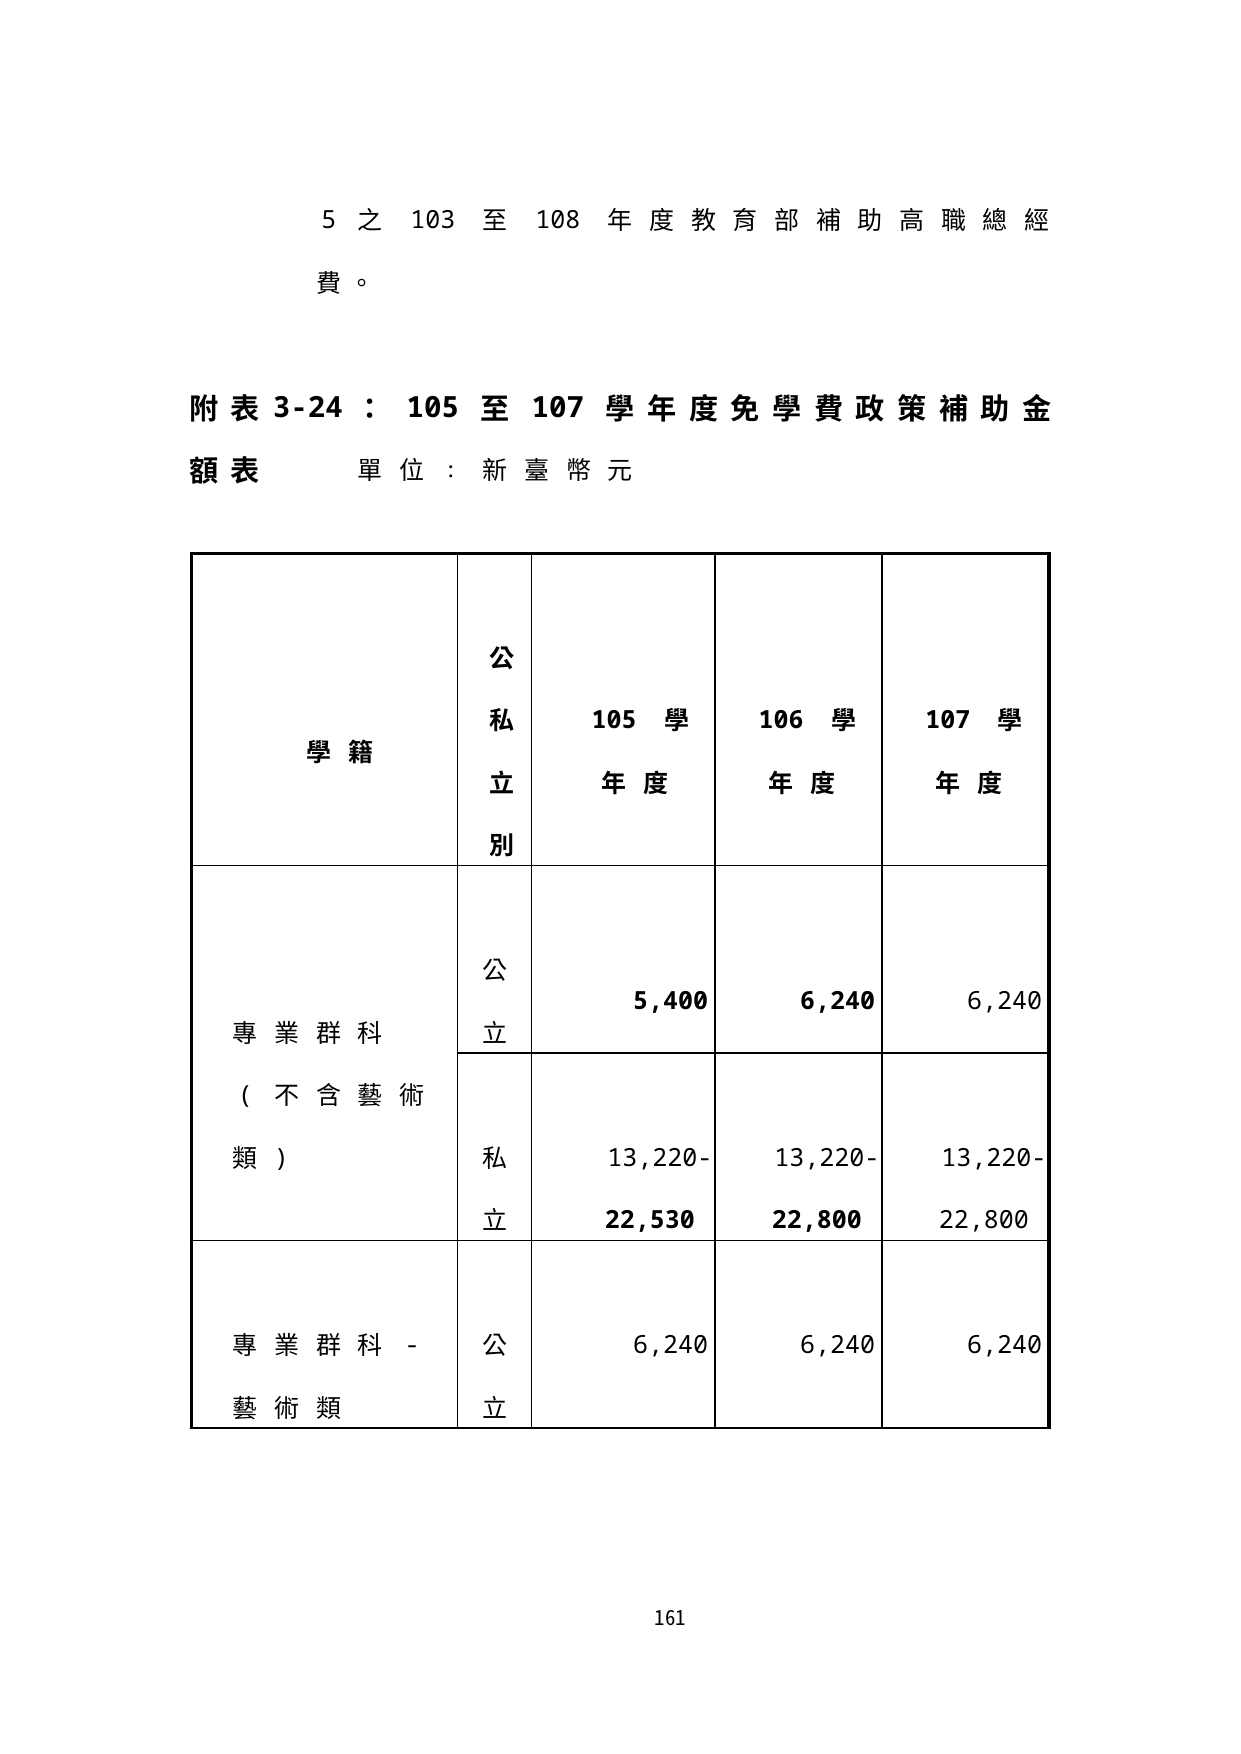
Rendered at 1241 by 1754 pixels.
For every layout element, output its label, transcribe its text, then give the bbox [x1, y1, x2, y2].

table_header 學籍 [193, 555, 457, 865]
table_cell 6,240 [716, 866, 881, 1052]
table_header 105學年度 [532, 555, 714, 865]
table_cell 公立 [458, 1241, 531, 1427]
table_cell 6,240 [883, 866, 1047, 1052]
table_cell 公立 [458, 866, 531, 1052]
text 5之103至108年度教育部補助高職總經費。 [183, 177, 1058, 302]
table_cell 6,240 [883, 1241, 1047, 1427]
table_header 107學年度 [883, 555, 1047, 865]
table_cell 6,240 [532, 1241, 714, 1427]
table_cell 專業群科-藝術類 [193, 1241, 457, 1427]
table_cell 13,220-22,800 [716, 1054, 881, 1240]
table_cell 私立 [458, 1054, 531, 1240]
table_cell 5,400 [532, 866, 714, 1052]
table_cell 13,220-22,530 [532, 1054, 714, 1240]
text 附表3-24：105至107學年度免學費政策補助金額表 單位: 新臺幣元 [183, 365, 1058, 490]
table_cell 專業群科(不含藝術類) [193, 866, 457, 1240]
table_header 106學年度 [716, 555, 881, 865]
table_cell 13,220-22,800 [883, 1054, 1047, 1240]
table_cell 6,240 [716, 1241, 881, 1427]
table_header 公私立別 [458, 555, 531, 865]
